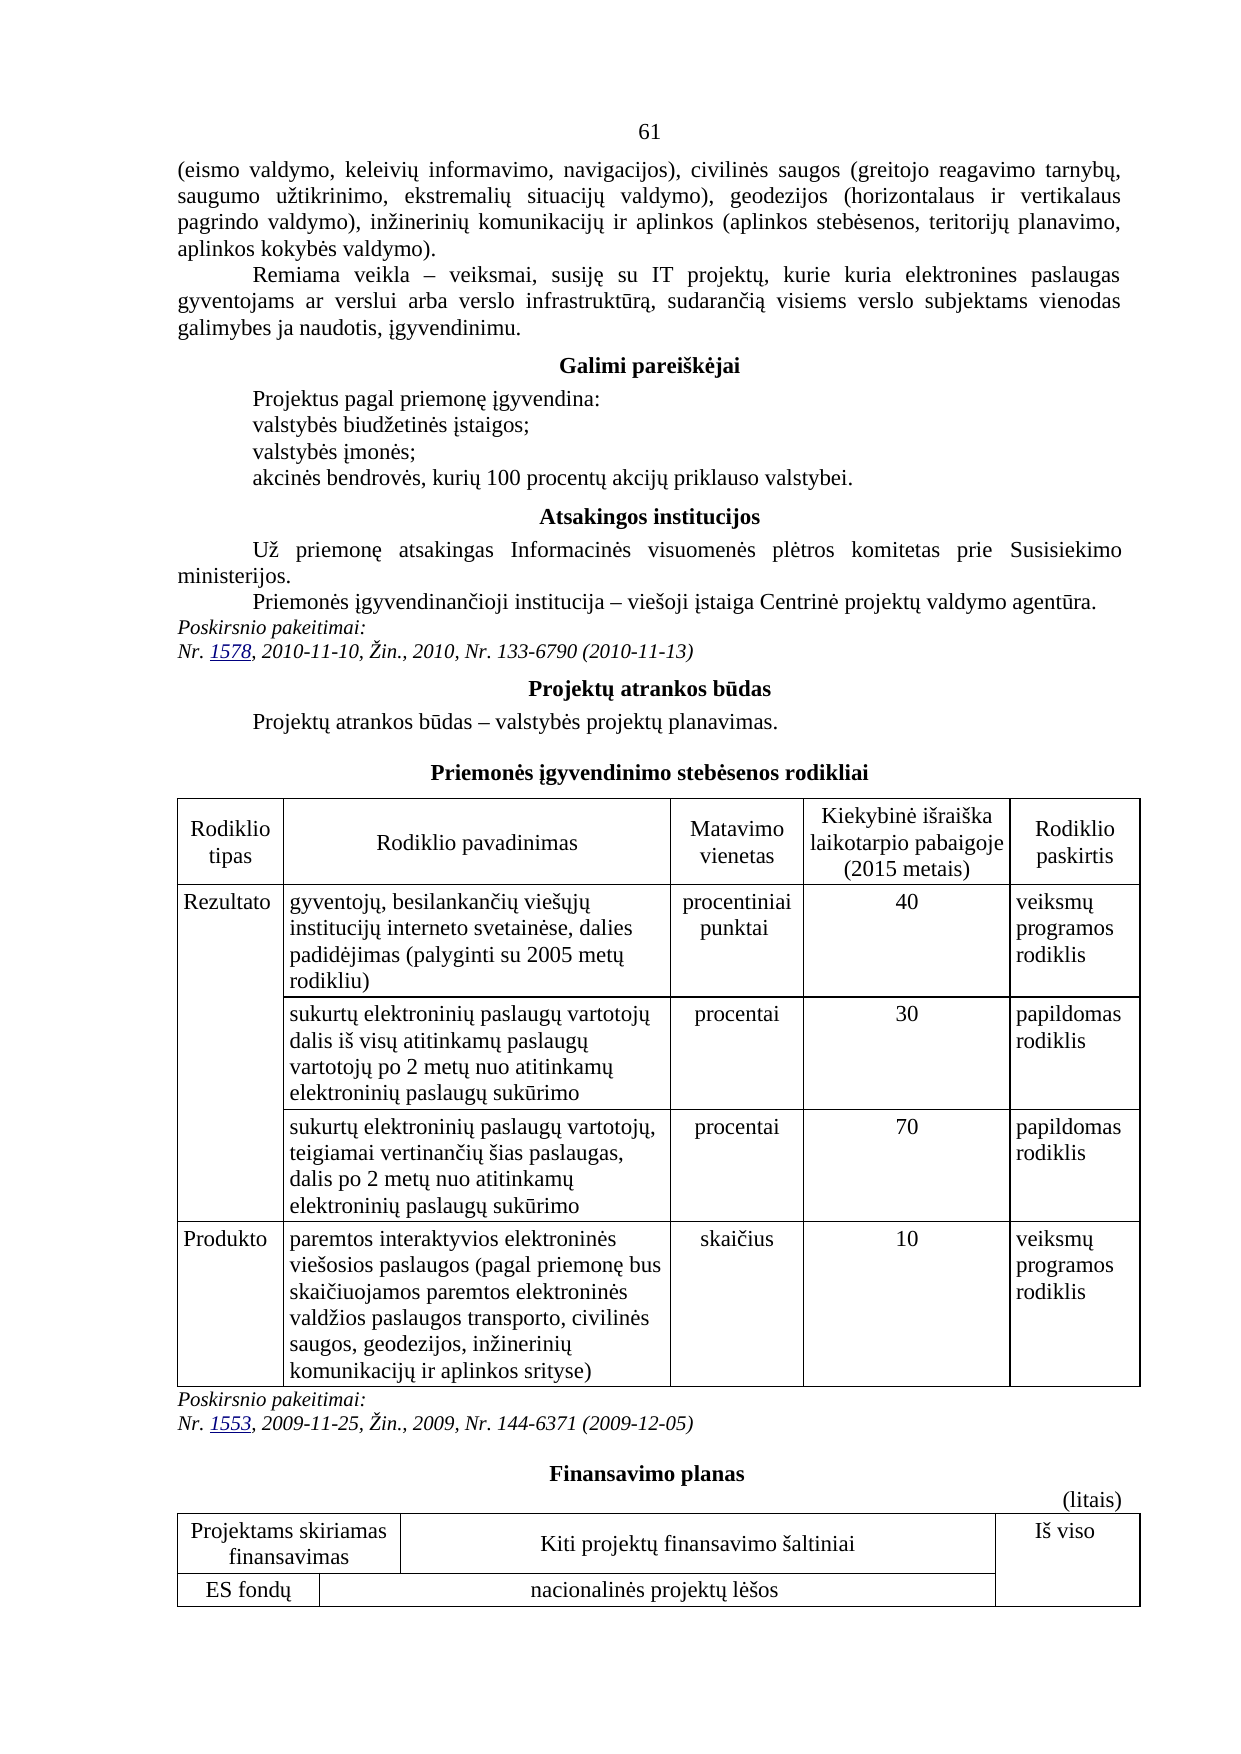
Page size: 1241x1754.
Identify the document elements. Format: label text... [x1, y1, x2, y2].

table_cell procentai [671, 998, 803, 1109]
table_header Rodiklio tipas [178, 799, 283, 884]
text (litais) [177, 1487, 1122, 1513]
text Poskirsnio pakeitimai: [177, 1387, 1122, 1411]
table_cell 30 [804, 998, 1009, 1109]
text Remiama veikla – veiksmai, susiję su IT projektų, kurie kuria elektronines paslaugas gyventojams ar verslui arba verslo infrastruktūrą, sudarančią visiems verslo subjektams vienodas galimybes ja naudotis, įgyvendinimu. [177, 261, 1122, 340]
text valstybės įmonės; [177, 438, 1122, 464]
table_cell Produkto [178, 1222, 283, 1386]
table_cell papildomas rodiklis [1011, 998, 1139, 1109]
table_cell 40 [804, 885, 1009, 996]
table_cell sukurtų elektroninių paslaugų vartotojų, teigiamai vertinančių šias paslaugas, dalis po 2 metų nuo atitinkamų elektroninių paslaugų sukūrimo [284, 1110, 670, 1221]
table_cell paremtos interaktyvios elektroninės viešosios paslaugos (pagal priemonę bus skaičiuojamos paremtos elektroninės valdžios paslaugos transporto, civilinės saugos, geodezijos, inžinerinių komunikacijų ir aplinkos srityse) [284, 1222, 670, 1386]
table_cell sukurtų elektroninių paslaugų vartotojų dalis iš visų atitinkamų paslaugų vartotojų po 2 metų nuo atitinkamų elektroninių paslaugų sukūrimo [284, 998, 670, 1109]
table_header Rodiklio pavadinimas [284, 799, 670, 884]
text Galimi pareiškėjai [177, 353, 1122, 379]
text Projektų atrankos būdas – valstybės projektų planavimas. [177, 708, 1122, 734]
table_cell veiksmų programos rodiklis [1011, 885, 1139, 996]
table_header Matavimo vienetas [671, 799, 803, 884]
table_cell veiksmų programos rodiklis [1011, 1222, 1139, 1386]
text Nr. 1553, 2009-11-25, Žin., 2009, Nr. 144-6371 (2009-12-05) [177, 1411, 1122, 1435]
text Finansavimo planas [177, 1460, 1122, 1487]
table_cell 10 [804, 1222, 1009, 1386]
table_cell procentiniai punktai [671, 885, 803, 996]
table_header Kiti projektų finansavimo šaltiniai [401, 1514, 995, 1572]
table_cell procentai [671, 1110, 803, 1221]
table_cell gyventojų, besilankančių viešųjų institucijų interneto svetainėse, dalies padidėjimas (palyginti su 2005 metų rodikliu) [284, 885, 670, 996]
table_header Kiekybinė išraiška laikotarpio pabaigoje (2015 metais) [804, 799, 1009, 884]
text valstybės biudžetinės įstaigos; [177, 412, 1122, 438]
table_cell 70 [804, 1110, 1009, 1221]
text Už priemonę atsakingas Informacinės visuomenės plėtros komitetas prie Susisiekimo ministerijos. [177, 536, 1122, 588]
text Projektus pagal priemonę įgyvendina: [177, 385, 1122, 412]
text Priemonės įgyvendinančioji institucija – viešoji įstaiga Centrinė projektų valdymo agentūra. [177, 588, 1122, 615]
text Projektų atrankos būdas [177, 675, 1122, 702]
table_cell skaičius [671, 1222, 803, 1386]
text (eismo valdymo, keleivių informavimo, navigacijos), civilinės saugos (greitojo reagavimo tarnybų, saugumo užtikrinimo, ekstremalių situacijų valdymo), geodezijos (horizontalaus ir vertikalaus pagrindo valdymo), inžinerinių komunikacijų ir aplinkos (aplinkos stebėsenos, teritorijų planavimo, aplinkos kokybės valdymo). [177, 156, 1122, 261]
table_cell Rezultato [178, 885, 283, 1221]
text akcinės bendrovės, kurių 100 procentų akcijų priklauso valstybei. [177, 464, 1122, 491]
text Atsakingos institucijos [177, 503, 1122, 529]
table_header Iš viso [996, 1514, 1139, 1606]
table_cell papildomas rodiklis [1011, 1110, 1139, 1221]
text Nr. 1578, 2010-11-10, Žin., 2010, Nr. 133-6790 (2010-11-13) [177, 639, 1122, 663]
text Priemonės įgyvendinimo stebėsenos rodikliai [177, 759, 1122, 786]
table_cell nacionalinės projektų lėšos [320, 1574, 995, 1606]
table_header Rodiklio paskirtis [1011, 799, 1139, 884]
text Poskirsnio pakeitimai: [177, 615, 1122, 639]
table_cell ES fondų [178, 1574, 319, 1606]
table_header Projektams skiriamas finansavimas [178, 1514, 400, 1572]
